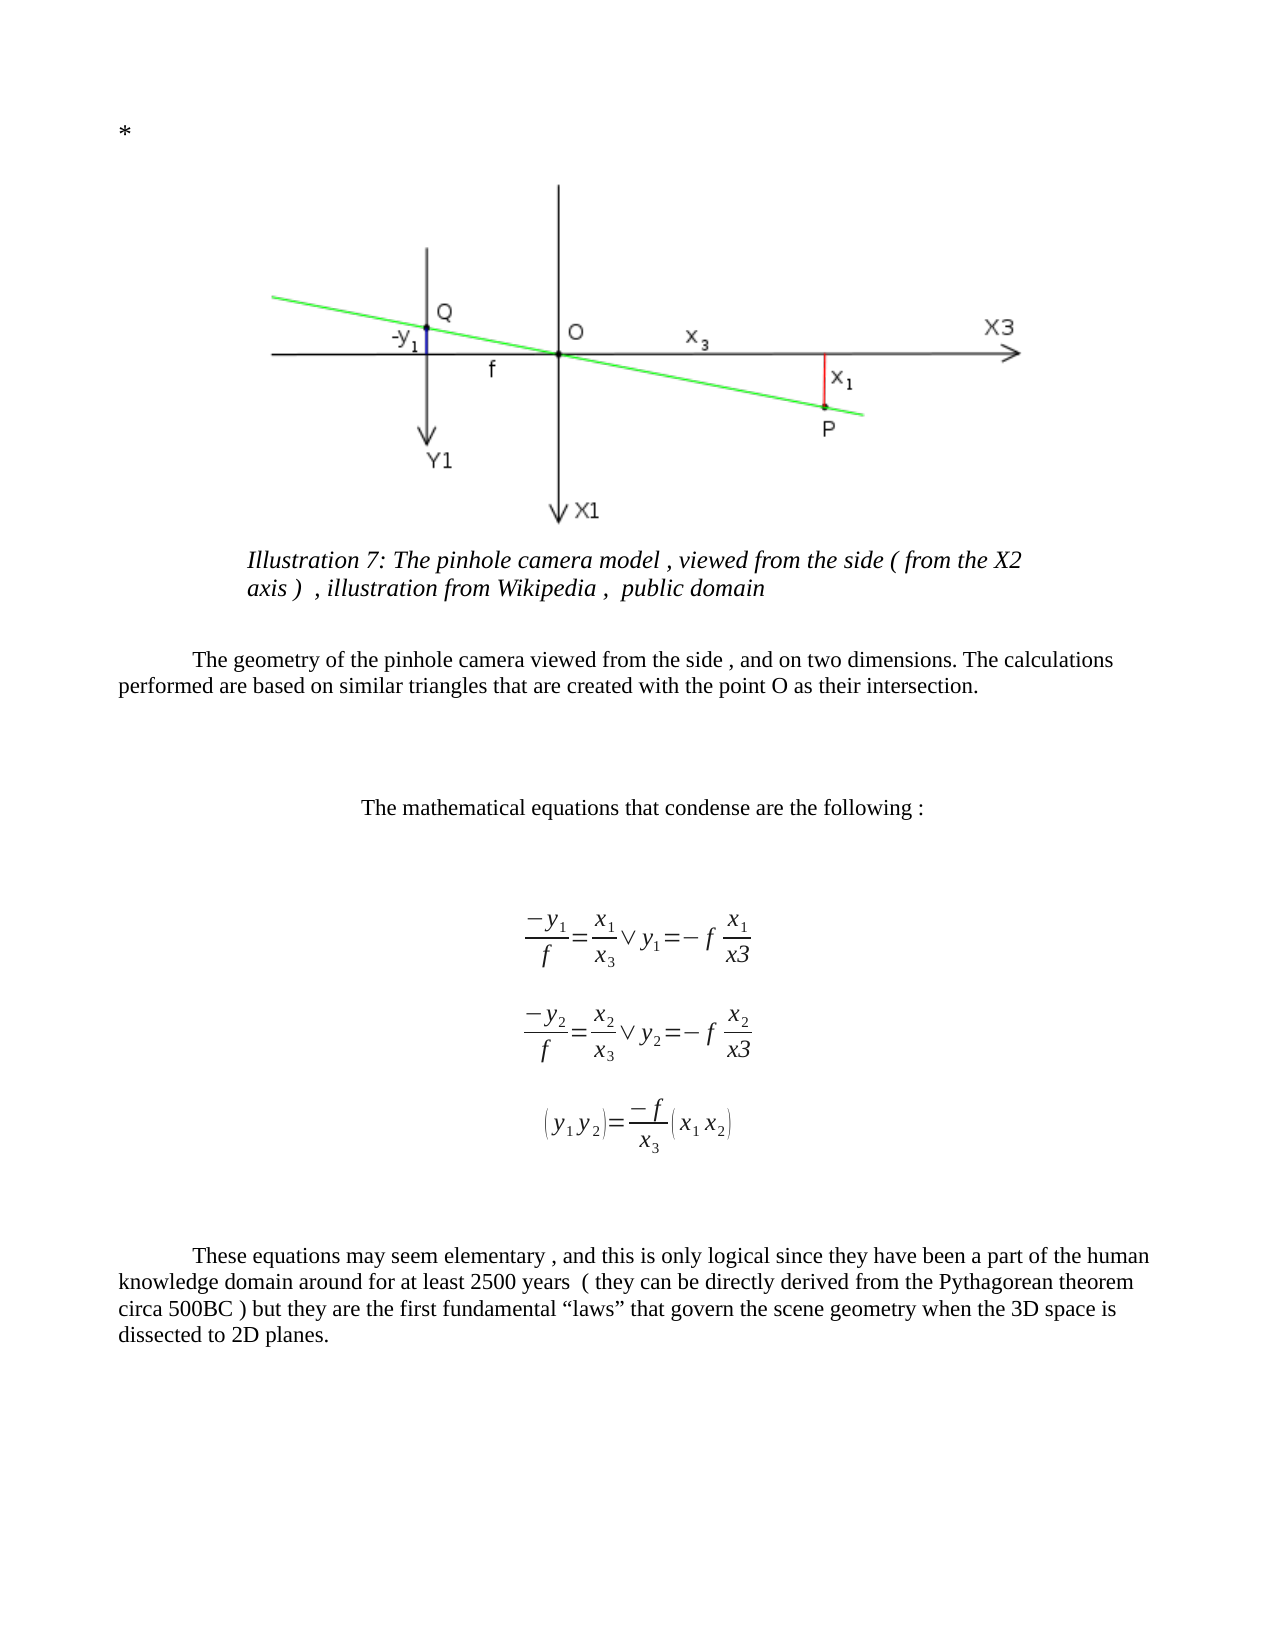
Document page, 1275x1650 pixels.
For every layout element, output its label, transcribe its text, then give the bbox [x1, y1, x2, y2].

text The mathematical equations that condense are the following : [118, 793, 1157, 820]
picture [247, 174, 1029, 545]
text * [118, 118, 1157, 149]
text Illustration 7: The pinhole camera model , viewed from the side ( from the X2 axis ) , illustration from Wikipedia , public domain [247, 545, 1028, 602]
text The geometry of the pinhole camera viewed from the side , and on two dimensions. The calculations performed are based on similar triangles that are created with the point O as their intersection. [118, 646, 1157, 698]
text These equations may seem elementary , and this is only logical since they have been a part of the human knowledge domain around for at least 2500 years ( they can be directly derived from the Pythagorean theorem circa 500BC ) but they are the first fundamental “laws” that govern the scene geometry when the 3D space is dissected to 2D planes. [118, 1242, 1157, 1347]
